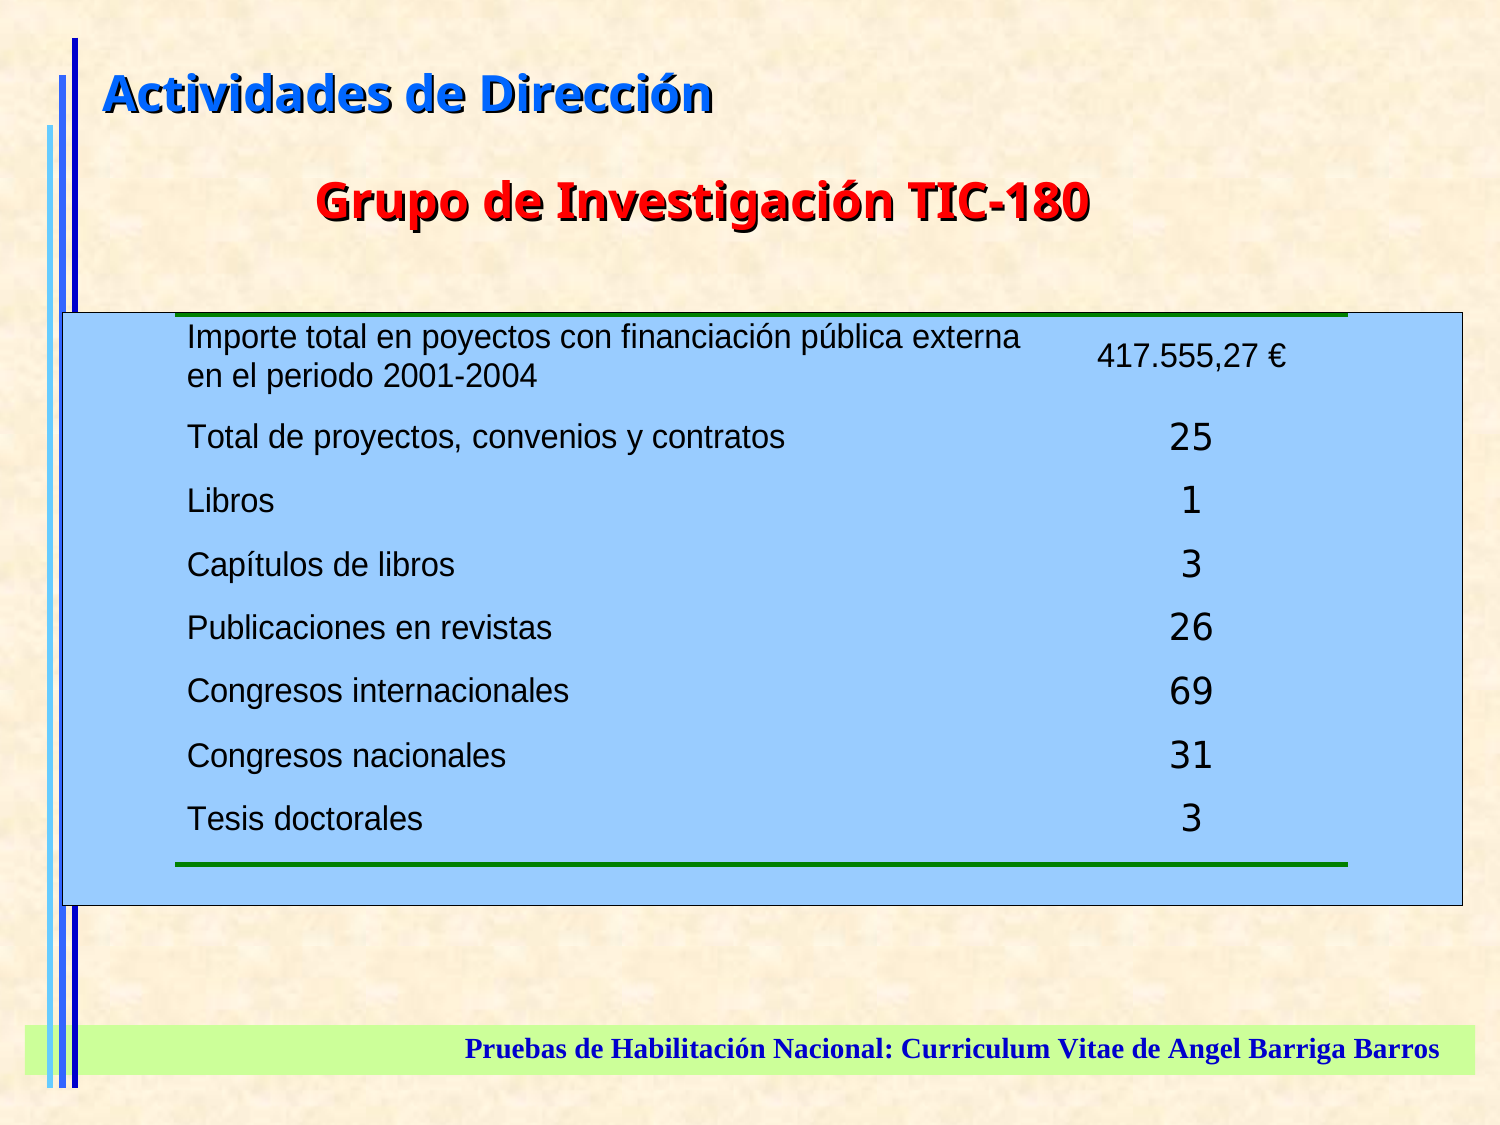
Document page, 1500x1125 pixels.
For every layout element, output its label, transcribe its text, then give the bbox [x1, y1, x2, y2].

picture [0, 0, 1500, 1125]
chart [62, 312, 1463, 906]
text_box Grupo de Investigación TIC-180 [300, 162, 1338, 250]
text_box Actividades de Dirección [87, 49, 729, 134]
